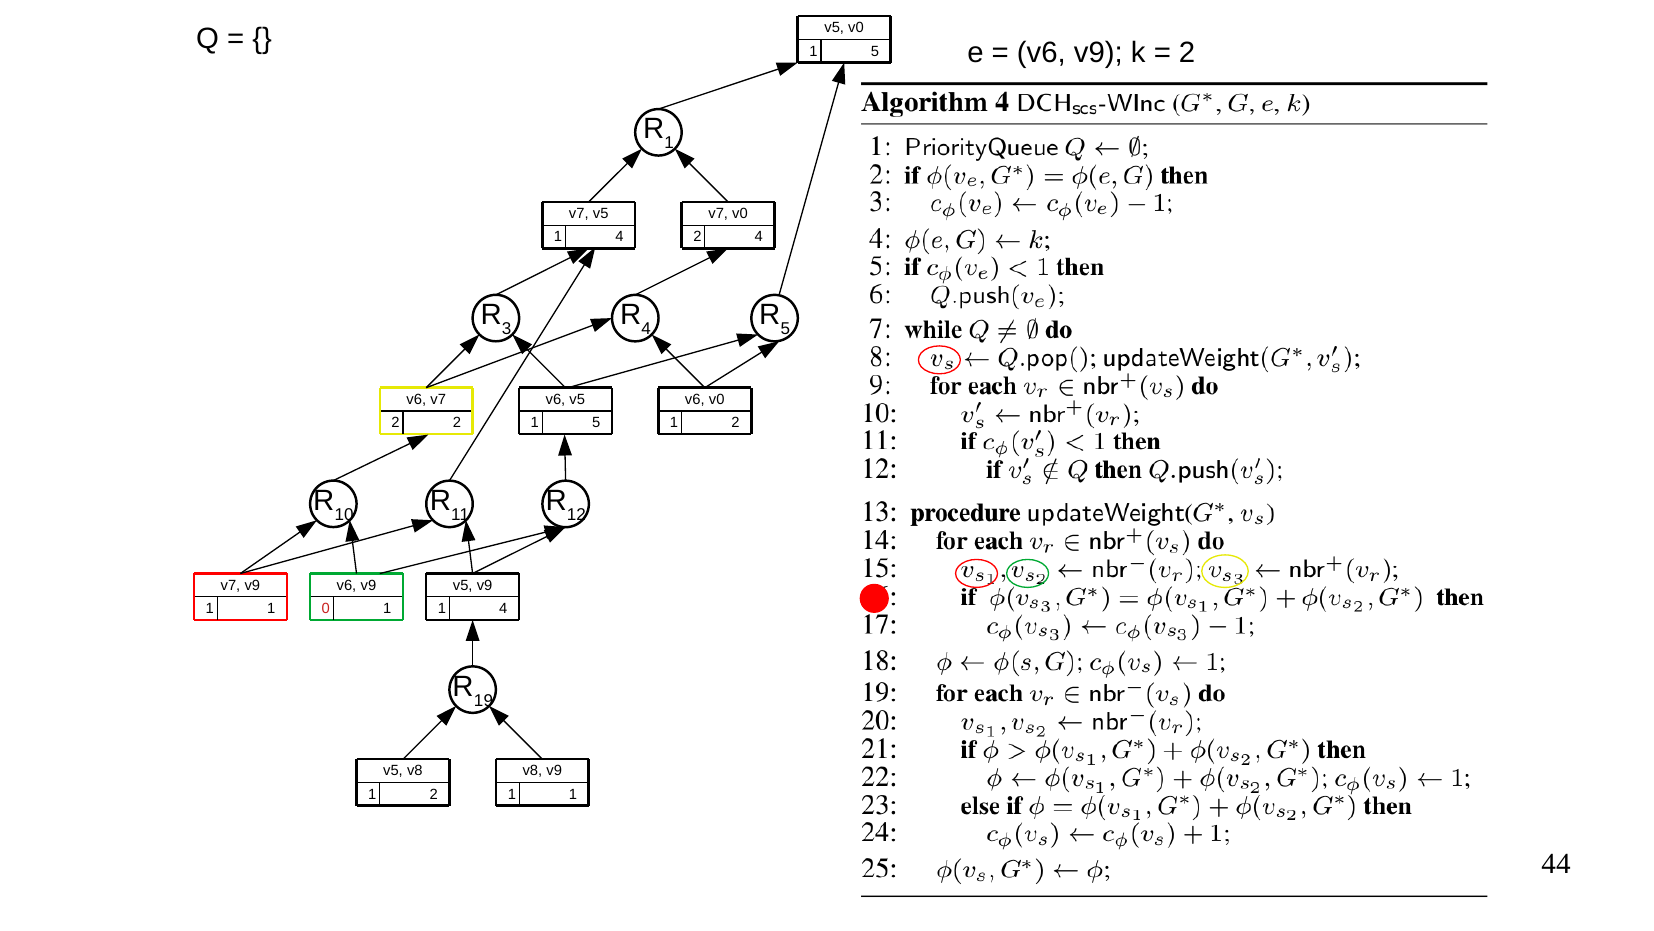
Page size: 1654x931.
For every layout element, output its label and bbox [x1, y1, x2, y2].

picture [146, 0, 1495, 900]
